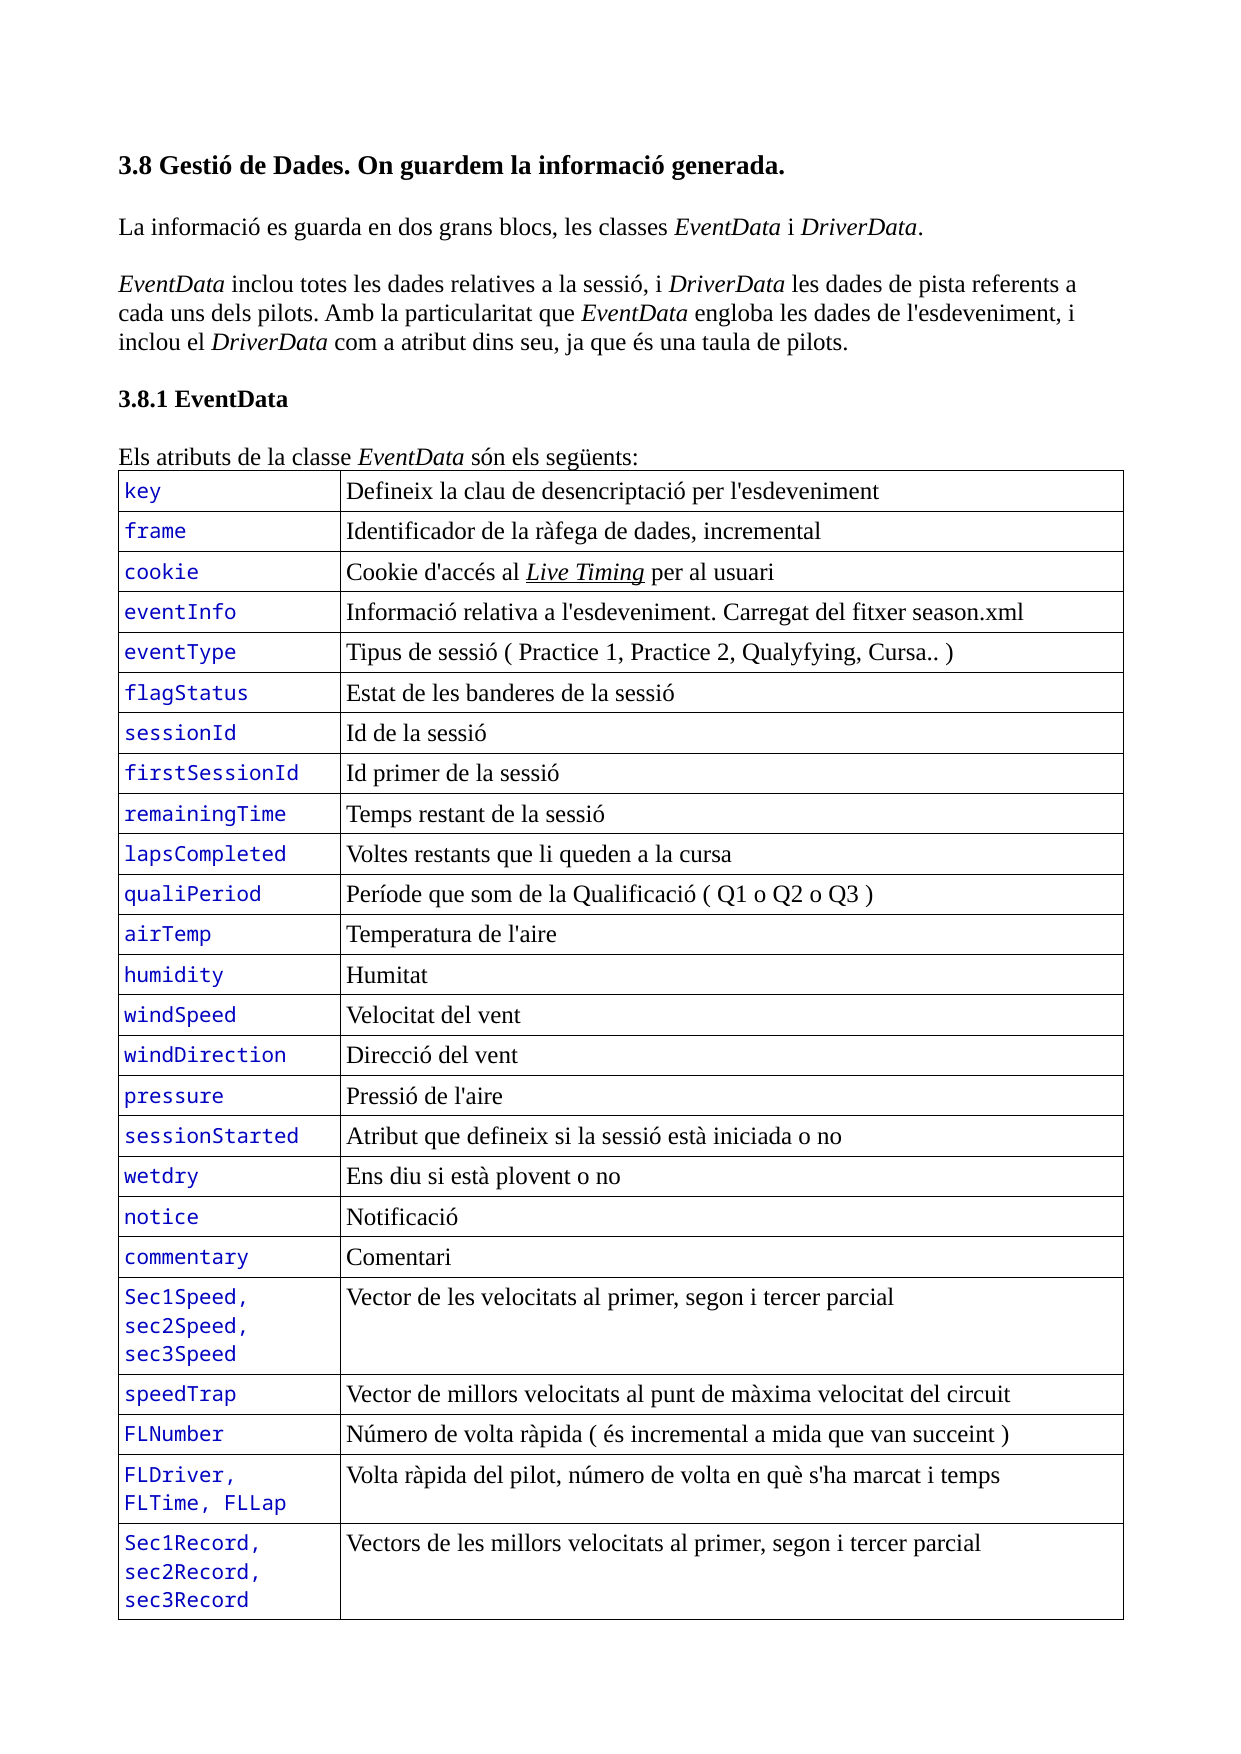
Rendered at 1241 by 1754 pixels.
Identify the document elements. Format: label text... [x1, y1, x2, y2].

table_cell cookie [119, 552, 340, 591]
table_cell pressure [119, 1076, 340, 1115]
table_cell Sec1Record, sec2Record, sec3Record [119, 1524, 340, 1619]
text Els atributs de la classe EventData són els següents: [118, 442, 1122, 470]
table_cell Humitat [341, 955, 1123, 994]
table_cell Id primer de la sessió [341, 754, 1123, 793]
table_cell Identificador de la ràfega de dades, incremental [341, 512, 1123, 551]
text 3.8 Gestió de Dades. On guardem la informació generada. [118, 149, 1122, 180]
table_cell Voltes restants que li queden a la cursa [341, 834, 1123, 873]
table_header key [119, 471, 340, 511]
table_cell Id de la sessió [341, 713, 1123, 752]
table_cell Sec1Speed, sec2Speed, sec3Speed [119, 1278, 340, 1373]
table_cell Informació relativa a l'esdeveniment. Carregat del fitxer season.xml [341, 592, 1123, 632]
table_cell sessionId [119, 713, 340, 752]
table_cell Pressió de l'aire [341, 1076, 1123, 1115]
table_cell Vectors de les millors velocitats al primer, segon i tercer parcial [341, 1524, 1123, 1619]
table_cell flagStatus [119, 673, 340, 712]
table_cell Comentari [341, 1237, 1123, 1277]
table_cell qualiPeriod [119, 875, 340, 914]
table_cell Període que som de la Qualificació ( Q1 o Q2 o Q3 ) [341, 875, 1123, 914]
table_cell commentary [119, 1237, 340, 1277]
table_cell Tipus de sessió ( Practice 1, Practice 2, Qualyfying, Cursa.. ) [341, 633, 1123, 672]
table_cell Vector de millors velocitats al punt de màxima velocitat del circuit [341, 1375, 1123, 1414]
table_cell Estat de les banderes de la sessió [341, 673, 1123, 712]
text 3.8.1 EventData [118, 384, 1122, 413]
table_cell lapsCompleted [119, 834, 340, 873]
text EventData inclou totes les dades relatives a la sessió, i DriverData les dades de pista referents a cada uns dels pilots. Amb la particularitat que EventData engloba les dades de l'esdeveniment, i inclou el DriverData com a atribut dins seu, ja que és una taula de pilots. [118, 269, 1122, 355]
table_cell Volta ràpida del pilot, número de volta en què s'ha marcat i temps [341, 1455, 1123, 1522]
table_cell sessionStarted [119, 1116, 340, 1156]
table_cell Número de volta ràpida ( és incremental a mida que van succeint ) [341, 1415, 1123, 1454]
table_cell Direcció del vent [341, 1036, 1123, 1075]
table_cell Temps restant de la sessió [341, 794, 1123, 833]
table_cell windDirection [119, 1036, 340, 1075]
table_cell remainingTime [119, 794, 340, 833]
table_cell eventInfo [119, 592, 340, 632]
table_cell Vector de les velocitats al primer, segon i tercer parcial [341, 1278, 1123, 1373]
table_cell Cookie d'accés al Live Timing per al usuari [341, 552, 1123, 591]
table_cell Atribut que defineix si la sessió està iniciada o no [341, 1116, 1123, 1156]
table_cell windSpeed [119, 995, 340, 1035]
table_cell Notificació [341, 1197, 1123, 1236]
table_cell eventType [119, 633, 340, 672]
table_cell Temperatura de l'aire [341, 915, 1123, 954]
table_cell Velocitat del vent [341, 995, 1123, 1035]
table_cell airTemp [119, 915, 340, 954]
table_cell firstSessionId [119, 754, 340, 793]
table_cell FLDriver, FLTime, FLLap [119, 1455, 340, 1522]
table_cell Ens diu si està plovent o no [341, 1157, 1123, 1196]
table_cell frame [119, 512, 340, 551]
text La informació es guarda en dos grans blocs, les classes EventData i DriverData. [118, 212, 1122, 240]
table_cell speedTrap [119, 1375, 340, 1414]
table_cell FLNumber [119, 1415, 340, 1454]
table_cell wetdry [119, 1157, 340, 1196]
table_header Defineix la clau de desencriptació per l'esdeveniment [341, 471, 1123, 511]
table_cell humidity [119, 955, 340, 994]
table_cell notice [119, 1197, 340, 1236]
